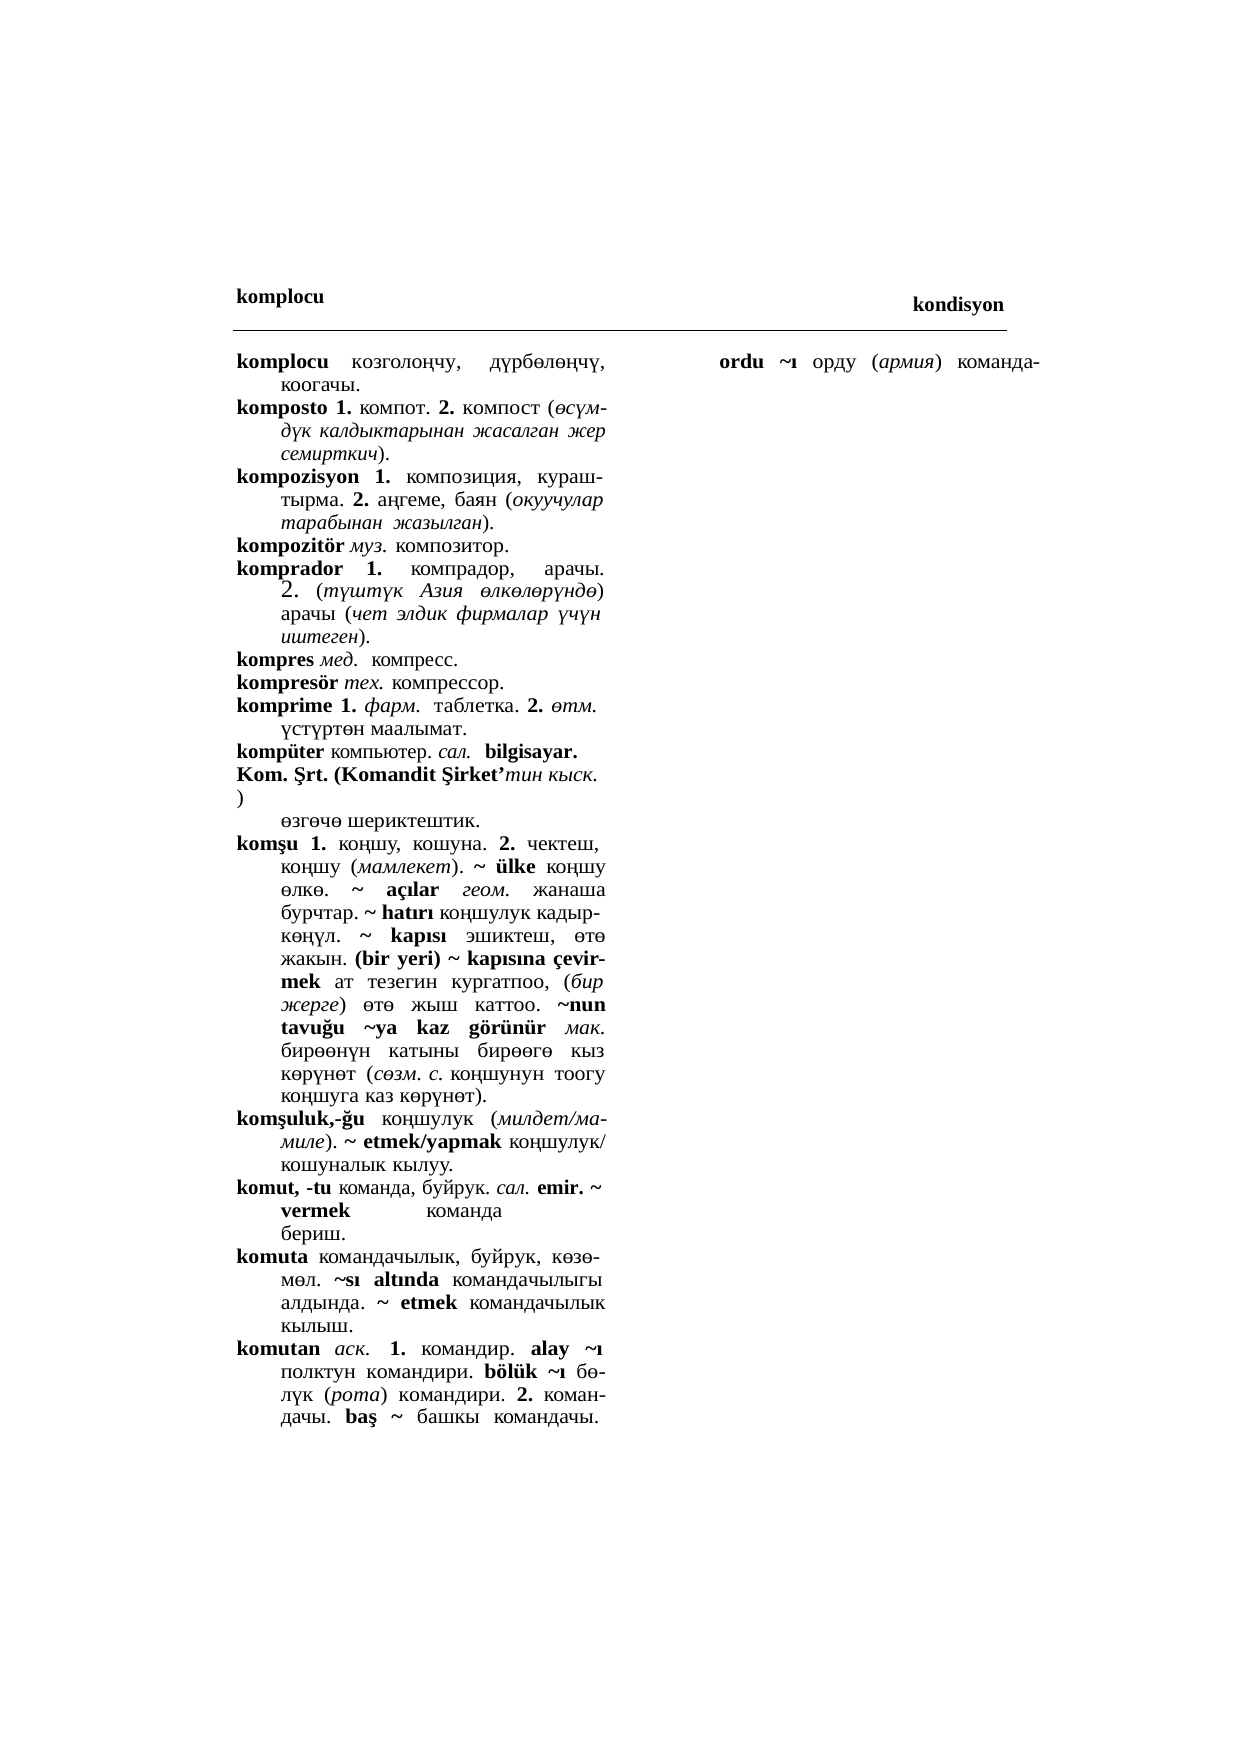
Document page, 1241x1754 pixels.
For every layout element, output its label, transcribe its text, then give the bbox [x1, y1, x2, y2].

text komprime 1. фарм. таблетка. 2. өтм. [236, 694, 609, 717]
text kompozitör муз. композитор. [236, 534, 609, 557]
text komprador 1. компрадор, арачы. [236, 557, 609, 579]
text миле). ~ etmek/yapmak коңшулук/ кошуналык кылуу. [281, 1130, 606, 1176]
text komplocu козголоңчу, дүрбөлөңчү, коогачы. [236, 350, 606, 396]
text komut, -tu команда, буйрук. сал. emir. ~ [236, 1176, 609, 1199]
text komşu 1. коңшу, кошуна. 2. чектеш, [236, 832, 609, 855]
text kompozisyon 1. композиция, кураш- [236, 465, 609, 488]
text kondisyon [913, 292, 1065, 316]
text kompresör тех. компрессор. [236, 671, 609, 694]
text иштеген). [281, 625, 374, 648]
text полктун командири. bölük ~ı бө- лүк (рота) командири. 2. коман- дачы. baş ~ башкы командачы. [281, 1360, 606, 1428]
text komposto 1. компот. 2. компост (өсүм- [236, 396, 609, 419]
text ordu ~ı орду (армия) команда- [719, 350, 1062, 373]
text коңшу (мамлекет). ~ ülke коңшу өлкө. ~ açılar геом. жанаша бурчтар. ~ hatırı коңшулук кадыр- [281, 855, 606, 924]
text тырма. 2. аңгеме, баян (окуучулар тарабынан жазылган). [281, 488, 606, 534]
text kompüter компьютер. сал. bilgisayar. [236, 740, 609, 763]
text көңүл. ~ kapısı эшиктеш, өтө жакын. (bir yeri) ~ kapısına çevir- mek ат тезегин кургатпоо, (бир [281, 924, 606, 993]
text дүк калдыктарынан жасалган жер семирткич). [281, 419, 606, 465]
text жерге) өтө жыш каттоо. ~nun tavuğu ~ya kaz görünür мак. бирөөнүн катыны бирөөгө кыз [281, 993, 606, 1062]
text komşuluk,-ğu коңшулук (милдет/ма- [236, 1107, 609, 1130]
text алдында. ~ etmek командачылык кылыш. [281, 1291, 605, 1337]
text өзгөчө шериктештик. [281, 809, 482, 832]
text komuta командачылык, буйрук, көзө- мөл. ~sı altında командачылыгы [236, 1245, 609, 1291]
list (түштүк Азия өлкөлөрүндө) [281, 579, 606, 602]
text арачы (чет элдик фирмалар үчүн [281, 602, 606, 625]
text Kom. Şrt. (Komandit Şirket’тин кыск. ) [236, 763, 609, 809]
text үстүртөн маалымат. [281, 717, 469, 740]
text көрүнөт (сөзм. с. коңшунун тоогу коңшуга каз көрүнөт). [281, 1062, 606, 1107]
text vermek команда бериш. [281, 1199, 502, 1245]
text kompres мед. компресс. [236, 648, 609, 671]
text komplocu [236, 284, 324, 308]
text komutan аск. 1. командир. alay ~ı [236, 1337, 609, 1360]
